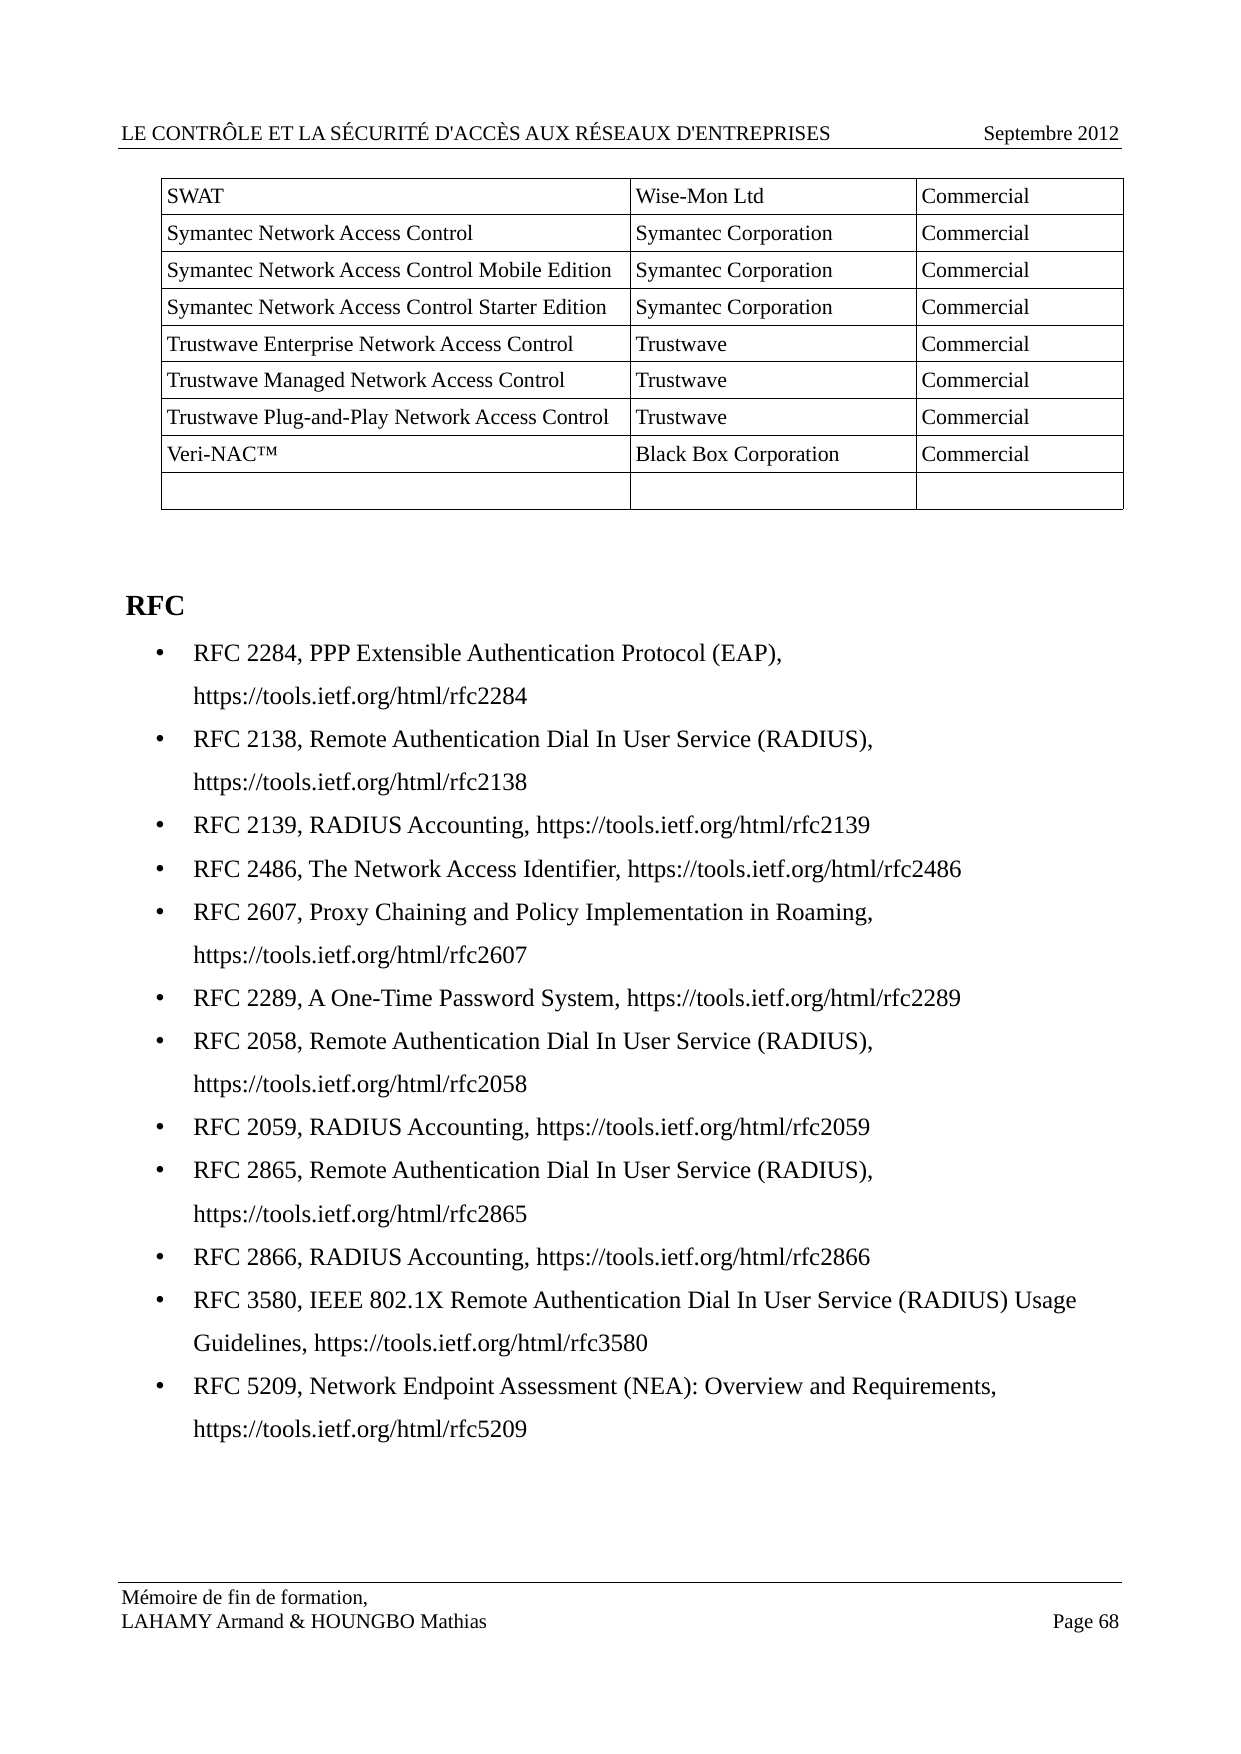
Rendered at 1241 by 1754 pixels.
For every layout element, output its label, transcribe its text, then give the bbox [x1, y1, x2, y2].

table_cell Commercial [917, 436, 1123, 472]
table_cell Trustwave [631, 326, 916, 361]
table_cell Trustwave Plug-and-Play Network Access Control [162, 399, 630, 435]
list RFC 2058, Remote Authentication Dial In User Service (RADIUS), https://tools.ietf.org/html/rfc2058 [156, 1026, 1122, 1098]
table_cell Symantec Corporation [631, 215, 916, 251]
table_cell Symantec Corporation [631, 252, 916, 288]
table_cell Commercial [917, 252, 1123, 288]
list RFC 2059, RADIUS Accounting, https://tools.ietf.org/html/rfc2059 [156, 1112, 1122, 1141]
table_cell SWAT [162, 179, 630, 214]
table_cell Commercial [917, 362, 1123, 398]
table_cell Black Box Corporation [631, 436, 916, 472]
table_cell Commercial [917, 215, 1123, 251]
list RFC 5209, Network Endpoint Assessment (NEA): Overview and Requirements, https://tools.ietf.org/html/rfc5209 [156, 1371, 1122, 1443]
list RFC 2289, A One-Time Password System, https://tools.ietf.org/html/rfc2289 [156, 983, 1122, 1012]
list RFC 2486, The Network Access Identifier, https://tools.ietf.org/html/rfc2486 [156, 854, 1122, 882]
table_cell Wise-Mon Ltd [631, 179, 916, 214]
table_cell Commercial [917, 179, 1123, 214]
table_cell Commercial [917, 399, 1123, 435]
list RFC 2607, Proxy Chaining and Policy Implementation in Roaming, https://tools.ietf.org/html/rfc2607 [156, 897, 1122, 969]
text RFC [118, 588, 1122, 621]
table_cell Commercial [917, 326, 1123, 361]
table_cell [631, 473, 916, 508]
list RFC 2284, PPP Extensible Authentication Protocol (EAP), https://tools.ietf.org/html/rfc2284 [156, 638, 1122, 710]
list RFC 2138, Remote Authentication Dial In User Service (RADIUS), https://tools.ietf.org/html/rfc2138 [156, 724, 1122, 796]
table_cell Symantec Corporation [631, 289, 916, 325]
list RFC 2866, RADIUS Accounting, https://tools.ietf.org/html/rfc2866 [156, 1242, 1122, 1271]
list RFC 3580, IEEE 802.1X Remote Authentication Dial In User Service (RADIUS) Usage Guidelines, https://tools.ietf.org/html/rfc3580 [156, 1285, 1122, 1357]
table_cell Commercial [917, 289, 1123, 325]
table_cell Trustwave Managed Network Access Control [162, 362, 630, 398]
table_cell Trustwave [631, 362, 916, 398]
list RFC 2865, Remote Authentication Dial In User Service (RADIUS), https://tools.ietf.org/html/rfc2865 [156, 1156, 1122, 1227]
table_cell Trustwave Enterprise Network Access Control [162, 326, 630, 361]
table_cell Symantec Network Access Control [162, 215, 630, 251]
table_cell [917, 473, 1123, 508]
table_cell Veri-NAC™ [162, 436, 630, 472]
list RFC 2139, RADIUS Accounting, https://tools.ietf.org/html/rfc2139 [156, 811, 1122, 839]
table_cell Trustwave [631, 399, 916, 435]
table_cell Symantec Network Access Control Mobile Edition [162, 252, 630, 288]
table_cell Symantec Network Access Control Starter Edition [162, 289, 630, 325]
table_cell [162, 473, 630, 508]
